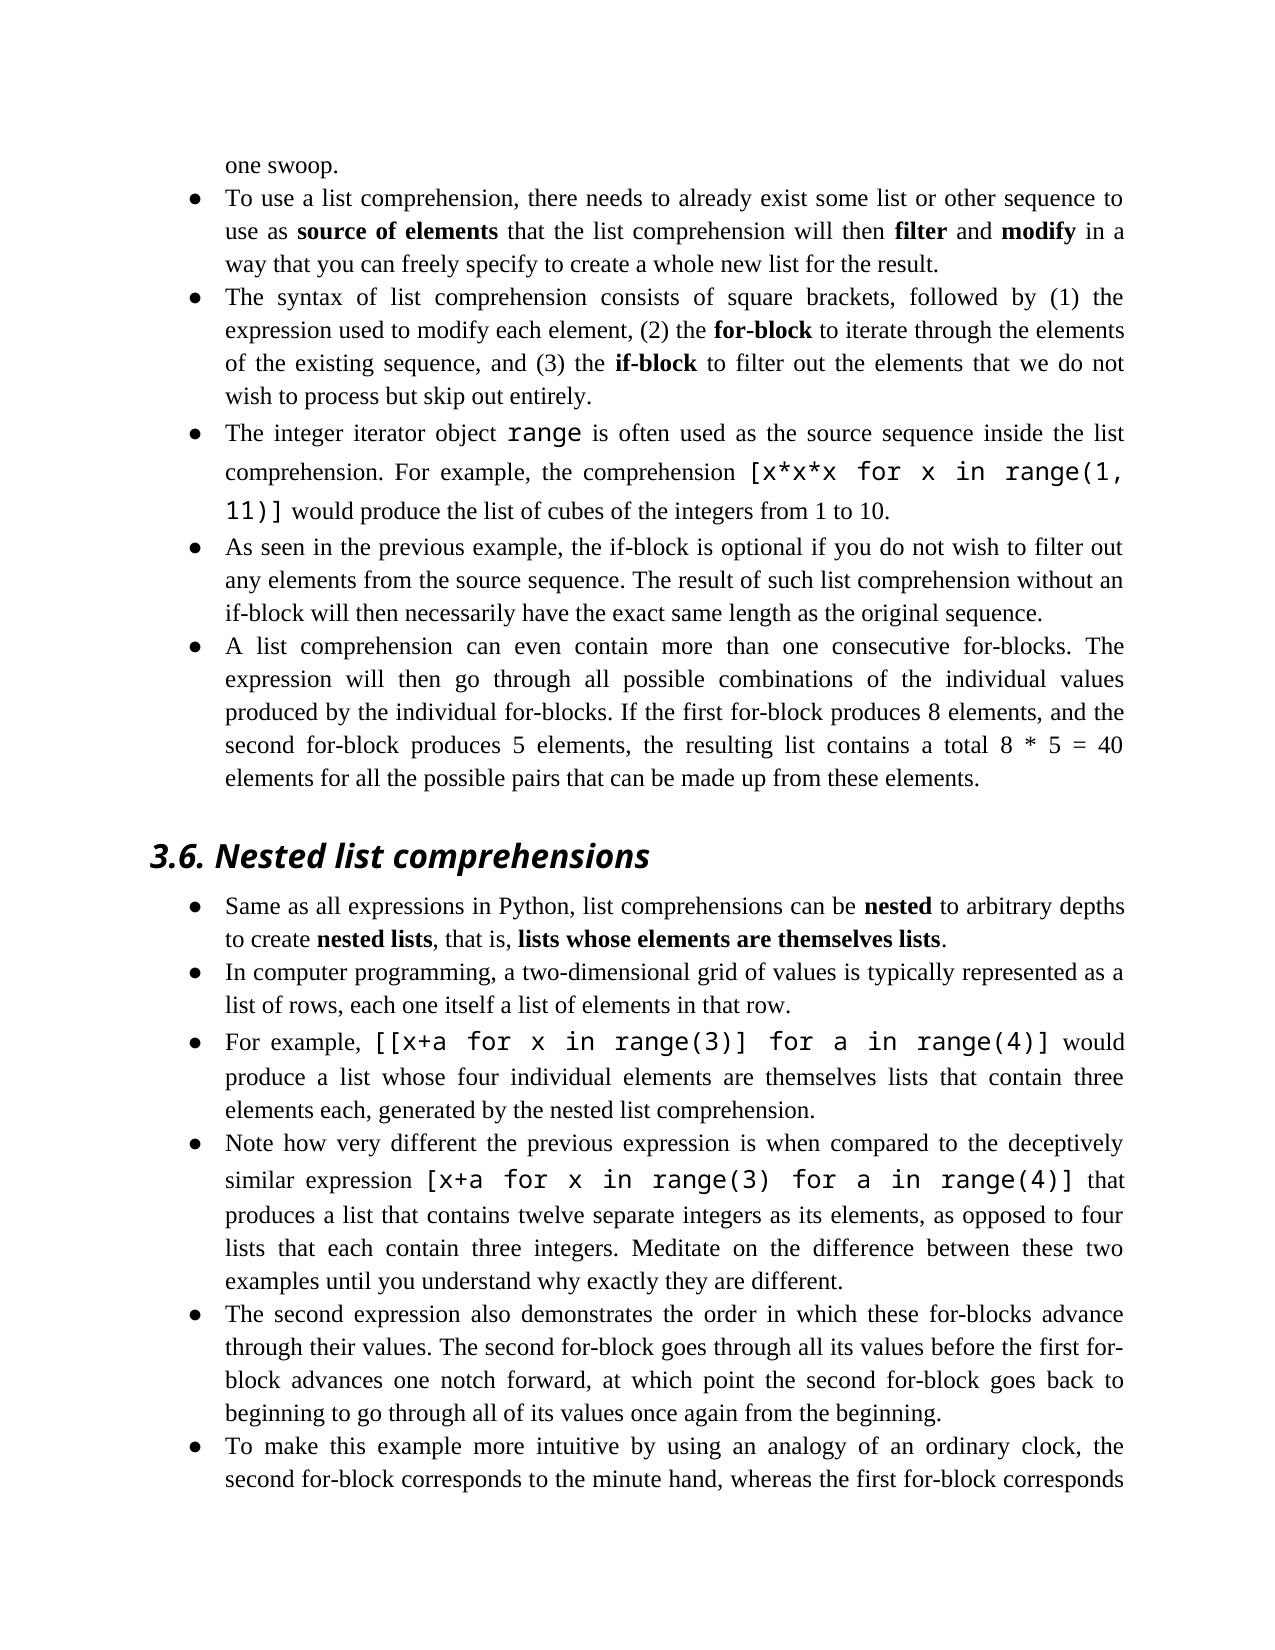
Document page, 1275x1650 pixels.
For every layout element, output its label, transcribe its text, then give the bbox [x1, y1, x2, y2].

list A list comprehension can even contain more than one consecutive for-blocks. The expression will then go through all possible combinations of the individual values produced by the individual for-blocks. If the first for-block produces 8 elements, and the second for-block produces 5 elements, the resulting list contains a total 8 * 5 = 40 elements for all the possible pairs that can be made up from these elements. [187, 631, 1125, 792]
list The syntax of list comprehension consists of square brackets, followed by (1) the expression used to modify each element, (2) the for-block to iterate through the elements of the existing sequence, and (3) the if-block to filter out the elements that we do not wish to process but skip out entirely. [187, 282, 1125, 410]
list To use a list comprehension, there needs to already exist some list or other sequence to use as source of elements that the list comprehension will then filter and modify in a way that you can freely specify to create a whole new list for the result. [187, 183, 1125, 278]
list In computer programming, a two-dimensional grid of values is typically represented as a list of rows, each one itself a list of elements in that row. [187, 957, 1125, 1019]
list To make this example more intuitive by using an analogy of an ordinary clock, the second for-block corresponds to the minute hand, whereas the first for-block corresponds [187, 1431, 1125, 1493]
list The second expression also demonstrates the order in which these for-blocks advance through their values. The second for-block goes through all its values before the first for-block advances one notch forward, at which point the second for-block goes back to beginning to go through all of its values once again from the beginning. [187, 1299, 1125, 1427]
subtitle 3.6. Nested list comprehensions [150, 833, 1125, 879]
list one swoop. [187, 150, 1125, 179]
list The integer iterator object range is often used as the source sequence inside the list comprehension. For example, the comprehension [x*x*x for x in range(1, 11)] would produce the list of cubes of the integers from 1 to 10. [187, 414, 1125, 527]
list Note how very different the previous expression is when compared to the deceptively similar expression [x+a for x in range(3) for a in range(4)] that produces a list that contains twelve separate integers as its elements, as opposed to four lists that each contain three integers. Meditate on the difference between these two examples until you understand why exactly they are different. [187, 1128, 1125, 1295]
list As seen in the previous example, the if-block is optional if you do not wish to filter out any elements from the source sequence. The result of such list comprehension without an if-block will then necessarily have the exact same length as the original sequence. [187, 532, 1125, 626]
list Same as all expressions in Python, list comprehensions can be nested to arbitrary depths to create nested lists, that is, lists whose elements are themselves lists. [187, 891, 1125, 953]
list For example, [[x+a for x in range(3)] for a in range(4)] would produce a list whose four individual elements are themselves lists that contain three elements each, generated by the nested list comprehension. [187, 1023, 1125, 1123]
